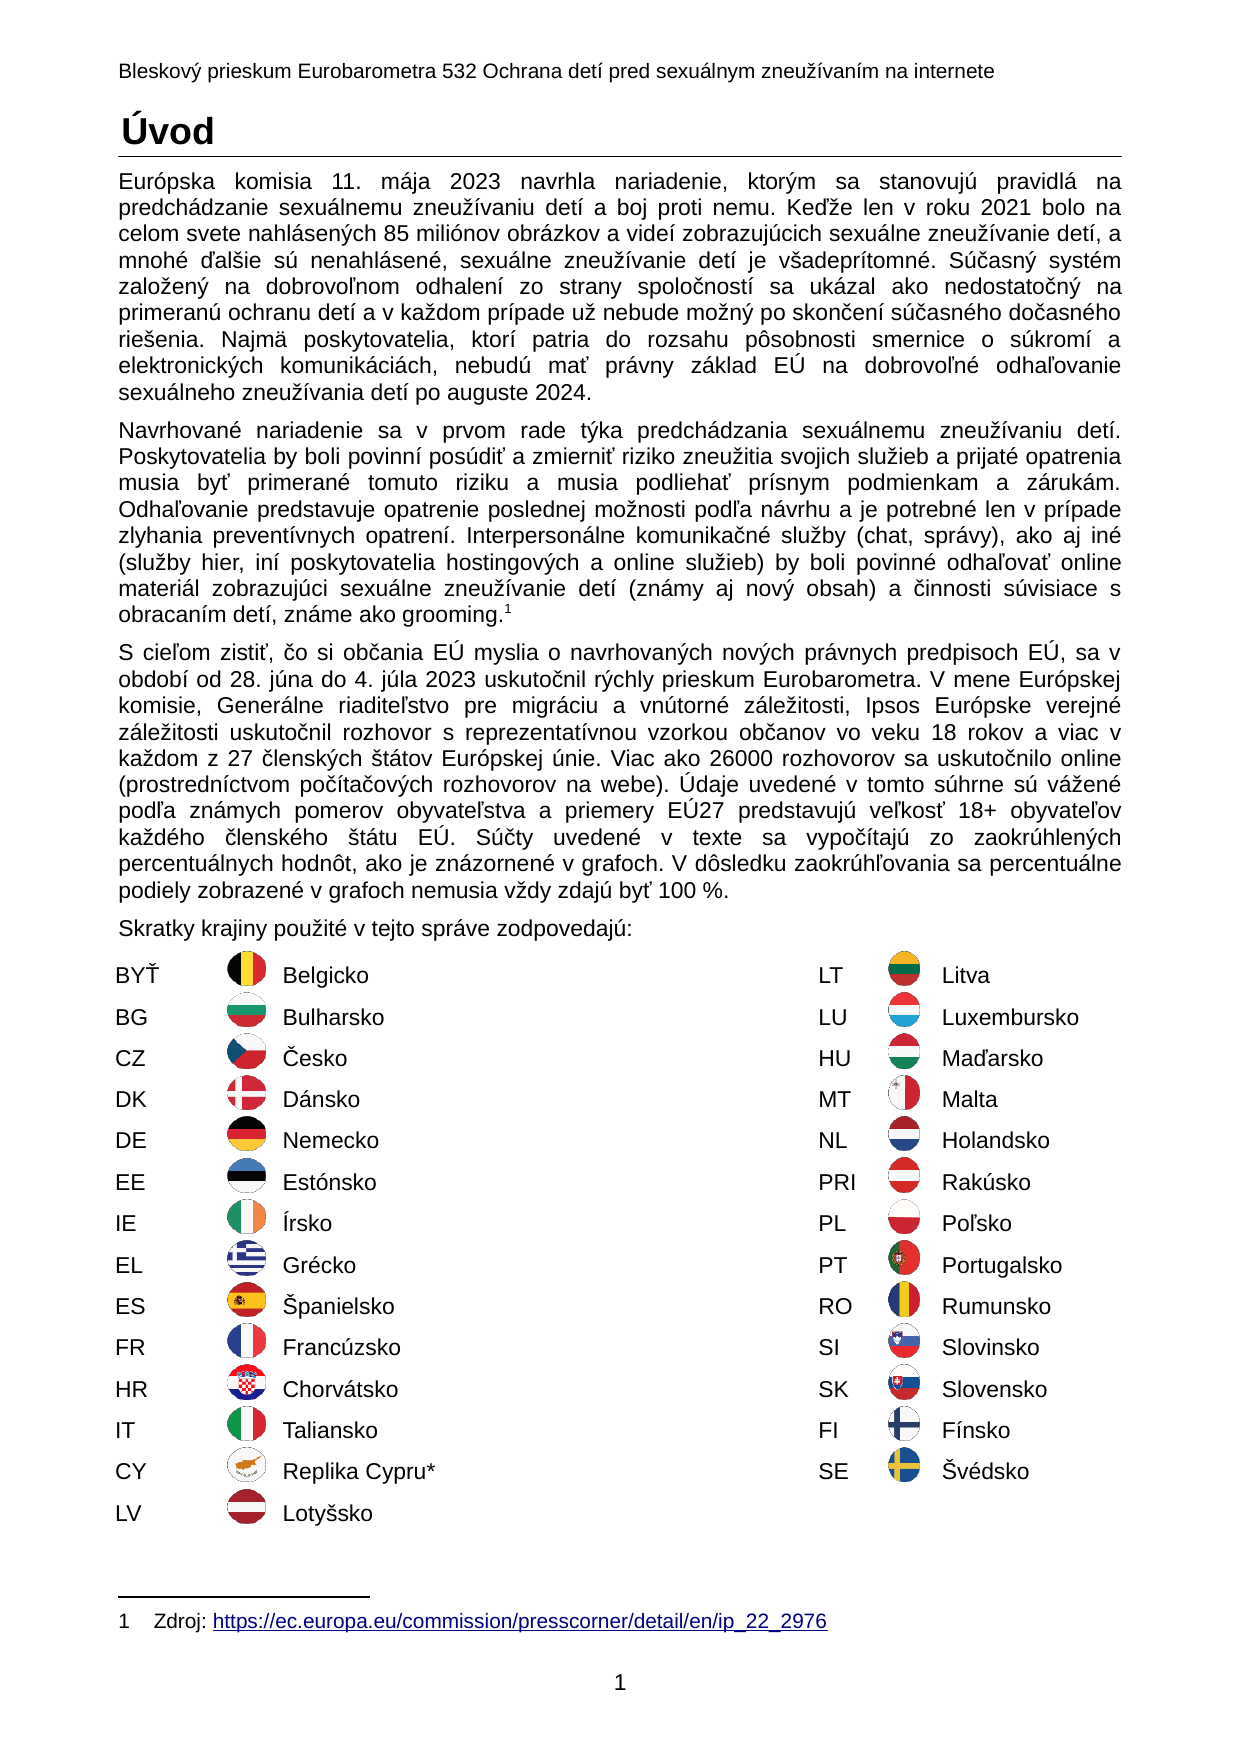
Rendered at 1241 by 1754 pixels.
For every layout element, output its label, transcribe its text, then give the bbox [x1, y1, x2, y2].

table_cell Chorvátsko [279, 1361, 590, 1402]
table_cell [590, 1485, 815, 1526]
table_cell [223, 1278, 279, 1319]
table_cell [223, 1113, 279, 1154]
table_cell DE [112, 1113, 223, 1154]
table_cell Lotyšsko [279, 1485, 590, 1526]
table_cell [223, 1154, 279, 1195]
table_cell Švédsko [939, 1443, 1117, 1485]
table_cell [874, 1237, 938, 1278]
table_cell CZ [112, 1030, 223, 1071]
table_cell [939, 1485, 1117, 1526]
picture [888, 951, 920, 986]
table_cell EE [112, 1154, 223, 1195]
table_cell Poľsko [939, 1195, 1117, 1237]
table_cell [590, 989, 815, 1030]
table_cell Maďarsko [939, 1030, 1117, 1071]
table_cell [590, 1030, 815, 1071]
table_cell [590, 1237, 815, 1278]
picture [888, 1033, 920, 1069]
table_cell [223, 1237, 279, 1278]
table_cell [223, 1319, 279, 1361]
table_cell ES [112, 1278, 223, 1319]
table_cell Rakúsko [939, 1154, 1117, 1195]
table_cell Írsko [279, 1195, 590, 1237]
table_cell PRI [815, 1154, 874, 1195]
table_cell SI [815, 1319, 874, 1361]
picture [227, 1282, 266, 1317]
text Navrhované nariadenie sa v prvom rade týka predchádzania sexuálnemu zneužívaniu detí. Poskytovatelia by boli povinní posúdiť a zmierniť riziko zneužitia svojich služieb a prijaté opatrenia musia byť primerané tomuto riziku a musia podliehať prísnym podmienkam a zárukám. Odhaľovanie predstavuje opatrenie poslednej možnosti podľa návrhu a je potrebné len v prípade zlyhania preventívnych opatrení. Interpersonálne komunikačné služby (chat, správy), ako aj iné (služby hier, iní poskytovatelia hostingových a online služieb) by boli povinné odhaľovať online materiál zobrazujúci sexuálne zneužívanie detí (známy aj nový obsah) a činnosti súvisiace s obracaním detí, známe ako grooming. [118, 417, 1122, 627]
table_cell [874, 1195, 938, 1237]
table_cell [223, 1071, 279, 1112]
table_cell Francúzsko [279, 1319, 590, 1361]
table_cell [590, 1443, 815, 1485]
table_cell [815, 1485, 874, 1526]
picture [888, 1199, 920, 1234]
subtitle Úvod [118, 107, 1122, 156]
picture [888, 1281, 920, 1317]
text Európska komisia 11. mája 2023 navrhla nariadenie, ktorým sa stanovujú pravidlá na predchádzanie sexuálnemu zneužívaniu detí a boj proti nemu. Keďže len v roku 2021 bolo na celom svete nahlásených 85 miliónov obrázkov a videí zobrazujúcich sexuálne zneužívanie detí, a mnohé ďalšie sú nenahlásené, sexuálne zneužívanie detí je všadeprítomné. Súčasný systém založený na dobrovoľnom odhalení zo strany spoločností sa ukázal ako nedostatočný na primeranú ochranu detí a v každom prípade už nebude možný po skončení súčasného dočasného riešenia. Najmä poskytovatelia, ktorí patria do rozsahu pôsobnosti smernice o súkromí a elektronických komunikáciách, nebudú mať právny základ EÚ na dobrovoľné odhaľovanie sexuálneho zneužívania detí po auguste 2024. [118, 168, 1122, 405]
table_cell Slovinsko [939, 1319, 1117, 1361]
table_cell [590, 1319, 815, 1361]
table_cell HU [815, 1030, 874, 1071]
picture [888, 1075, 920, 1110]
table_header Litva [939, 947, 1117, 988]
table_cell [874, 1113, 938, 1154]
table_cell Taliansko [279, 1402, 590, 1443]
picture [888, 1157, 920, 1193]
table_cell Bulharsko [279, 989, 590, 1030]
table_cell [874, 1402, 938, 1443]
table_cell [590, 1195, 815, 1237]
picture [227, 992, 266, 1027]
table_cell SE [815, 1443, 874, 1485]
table_cell Grécko [279, 1237, 590, 1278]
table_cell IT [112, 1402, 223, 1443]
table_cell EL [112, 1237, 223, 1278]
table_cell Španielsko [279, 1278, 590, 1319]
picture [888, 1447, 920, 1482]
table_cell [223, 1195, 279, 1237]
picture [227, 1158, 266, 1193]
table_cell Replika Cypru* [279, 1443, 590, 1485]
picture [888, 1116, 920, 1151]
table_cell [223, 1443, 279, 1485]
text S cieľom zistiť, čo si občania EÚ myslia o navrhovaných nových právnych predpisoch EÚ, sa v období od 28. júna do 4. júla 2023 uskutočnil rýchly prieskum Eurobarometra. V mene Európskej komisie, Generálne riaditeľstvo pre migráciu a vnútorné záležitosti, Ipsos Európske verejné záležitosti uskutočnil rozhovor s reprezentatívnou vzorkou občanov vo veku 18 rokov a viac v každom z 27 členských štátov Európskej únie. Viac ako 26000 rozhovorov sa uskutočnilo online (prostredníctvom počítačových rozhovorov na webe). Údaje uvedené v tomto súhrne sú vážené podľa známych pomerov obyvateľstva a priemery EÚ27 predstavujú veľkosť 18+ obyvateľov každého členského štátu EÚ. Súčty uvedené v texte sa vypočítajú zo zaokrúhlených percentuálnych hodnôt, ako je znázornené v grafoch. V dôsledku zaokrúhľovania sa percentuálne podiely zobrazené v grafoch nemusia vždy zdajú byť 100 %. [118, 639, 1122, 903]
table_header LT [815, 947, 874, 988]
picture [227, 1240, 266, 1276]
picture [888, 992, 920, 1027]
table_cell [223, 1402, 279, 1443]
table_cell Nemecko [279, 1113, 590, 1154]
table_cell [874, 1071, 938, 1112]
table_cell [874, 989, 938, 1030]
table_cell Česko [279, 1030, 590, 1071]
table_cell [874, 1443, 938, 1485]
table_cell IE [112, 1195, 223, 1237]
table_cell FI [815, 1402, 874, 1443]
table_cell Portugalsko [939, 1237, 1117, 1278]
table_cell PL [815, 1195, 874, 1237]
picture [227, 1033, 266, 1069]
table_cell CY [112, 1443, 223, 1485]
table_header BYŤ [112, 947, 223, 988]
table_cell DK [112, 1071, 223, 1112]
picture [227, 1489, 266, 1524]
picture [227, 1406, 266, 1441]
text Skratky krajiny použité v tejto správe zodpovedajú: [118, 915, 1122, 941]
picture [888, 1406, 920, 1441]
table_cell Estónsko [279, 1154, 590, 1195]
table_cell BG [112, 989, 223, 1030]
picture [888, 1240, 920, 1275]
table_cell [590, 1402, 815, 1443]
table_cell Dánsko [279, 1071, 590, 1112]
picture [888, 1323, 920, 1358]
table_cell LV [112, 1485, 223, 1526]
table_cell [590, 1071, 815, 1112]
table_cell [223, 1030, 279, 1071]
table_cell [874, 1319, 938, 1361]
table_cell HR [112, 1361, 223, 1402]
table_header Belgicko [279, 947, 590, 988]
picture [227, 951, 266, 986]
table_cell [590, 1113, 815, 1154]
table_cell [223, 989, 279, 1030]
table_cell [223, 1485, 279, 1526]
table_cell FR [112, 1319, 223, 1361]
table_cell [874, 1030, 938, 1071]
table_header [874, 947, 938, 988]
table_cell [874, 1154, 938, 1195]
picture [888, 1364, 920, 1400]
table_cell [874, 1278, 938, 1319]
table_cell Holandsko [939, 1113, 1117, 1154]
text Zdroj: https://ec.europa.eu/commission/presscorner/detail/en/ip_22_2976 [118, 1609, 1122, 1633]
table_cell [874, 1485, 938, 1526]
table_cell Luxembursko [939, 989, 1117, 1030]
table_cell [590, 1278, 815, 1319]
table_cell MT [815, 1071, 874, 1112]
table_cell SK [815, 1361, 874, 1402]
table_cell NL [815, 1113, 874, 1154]
table_cell [223, 1361, 279, 1402]
picture [227, 1199, 266, 1234]
table_cell Rumunsko [939, 1278, 1117, 1319]
table_header [590, 947, 815, 988]
table_cell LU [815, 989, 874, 1030]
table_cell [874, 1361, 938, 1402]
table_cell Fínsko [939, 1402, 1117, 1443]
table_cell [590, 1361, 815, 1402]
table_cell [590, 1154, 815, 1195]
picture [227, 1323, 266, 1358]
table_cell RO [815, 1278, 874, 1319]
table_header [223, 947, 279, 988]
picture [227, 1447, 266, 1482]
picture [227, 1116, 266, 1151]
picture [227, 1075, 266, 1110]
table_cell Slovensko [939, 1361, 1117, 1402]
picture [227, 1364, 266, 1400]
table_cell Malta [939, 1071, 1117, 1112]
table_cell PT [815, 1237, 874, 1278]
